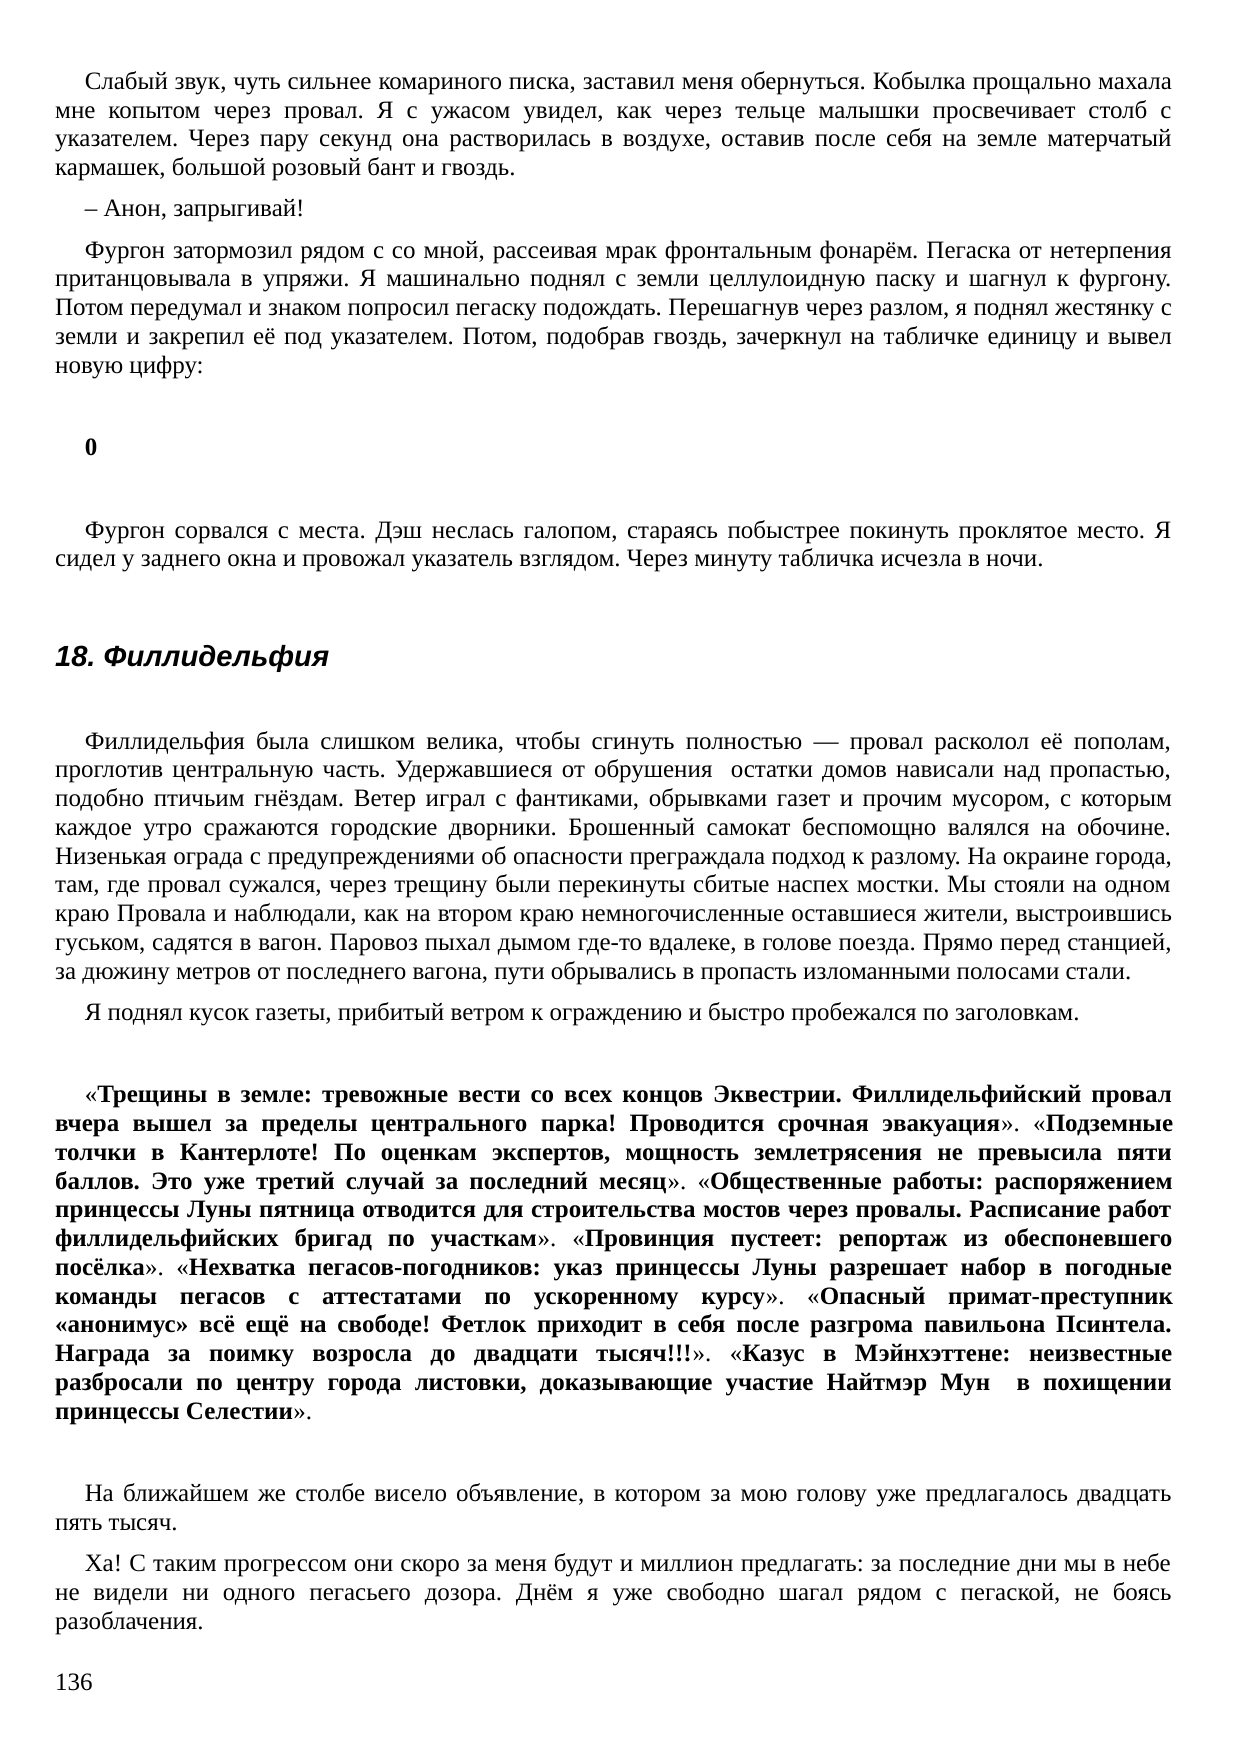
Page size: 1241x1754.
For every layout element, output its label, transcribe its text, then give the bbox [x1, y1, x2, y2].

text Ха! С таким прогрессом они скоро за меня будут и миллион предлагать: за последние дни мы в небе не видели ни одного пегасьего дозора. Днём я уже свободно шагал рядом с пегаской, не боясь разоблачения. [55, 1548, 1173, 1634]
text «Трещины в земле: тревожные вести со всех концов Эквестрии. Филлидельфийский провал вчера вышел за пределы центрального парка! Проводится срочная эвакуация». «Подземные толчки в Кантерлоте! По оценкам экспертов, мощность землетрясения не превысила пяти баллов. Это уже третий случай за последний месяц». «Общественные работы: распоряжением принцессы Луны пятница отводится для строительства мостов через провалы. Расписание работ филлидельфийских бригад по участкам». «Провинция пустеет: репортаж из обеспоневшего посёлка». «Нехватка пегасов-погодников: указ принцессы Луны разрешает набор в погодные команды пегасов с аттестатами по ускоренному курсу». «Опасный примат-преступник «анонимус» всё ещё на свободе! Фетлок приходит в себя после разгрома павильона Псинтела. Награда за поимку возросла до двадцати тысяч!!!». «Казус в Мэйнхэттене: неизвестные разбросали по центру города листовки, доказывающие участие Найтмэр Мун в похищении принцессы Селестии». [55, 1079, 1173, 1424]
text – Анон, запрыгивай! [55, 193, 1173, 222]
text Я поднял кусок газеты, прибитый ветром к ограждению и быстро пробежался по заголовкам. [55, 997, 1173, 1026]
text 0 [55, 432, 1173, 461]
text Филлидельфия была слишком велика, чтобы сгинуть полностью — провал расколол её пополам, проглотив центральную часть. Удержавшиеся от обрушения остатки домов нависали над пропастью, подобно птичьим гнёздам. Ветер играл с фантиками, обрывками газет и прочим мусором, с которым каждое утро сражаются городские дворники. Брошенный самокат беспомощно валялся на обочине. Низенькая ограда с предупреждениями об опасности преграждала подход к разлому. На окраине города, там, где провал сужался, через трещину были перекинуты сбитые наспех мостки. Мы стояли на одном краю Провала и наблюдали, как на втором краю немногочисленные оставшиеся жители, выстроившись гуськом, садятся в вагон. Паровоз пыхал дымом где-то вдалеке, в голове поезда. Прямо перед станцией, за дюжину метров от последнего вагона, пути обрывались в пропасть изломанными полосами стали. [55, 726, 1173, 984]
text Фургон сорвался с места. Дэш неслась галопом, стараясь побыстрее покинуть проклятое место. Я сидел у заднего окна и провожал указатель взглядом. Через минуту табличка исчезла в ночи. [55, 515, 1173, 572]
text Фургон затормозил рядом с со мной, рассеивая мрак фронтальным фонарём. Пегаска от нетерпения пританцовывала в упряжи. Я машинально поднял с земли целлулоидную паску и шагнул к фургону. Потом передумал и знаком попросил пегаску подождать. Перешагнув через разлом, я поднял жестянку с земли и закрепил её под указателем. Потом, подобрав гвоздь, зачеркнул на табличке единицу и вывел новую цифру: [55, 235, 1173, 378]
text Слабый звук, чуть сильнее комариного писка, заставил меня обернуться. Кобылка прощально махала мне копытом через провал. Я с ужасом увидел, как через тельце малышки просвечивает столб с указателем. Через пару секунд она растворилась в воздухе, оставив после себя на земле матерчатый кармашек, большой розовый бант и гвоздь. [55, 66, 1173, 181]
subtitle 18. Филлидельфия [55, 638, 1173, 672]
text На ближайшем же столбе висело объявление, в котором за мою голову уже предлагалось двадцать пять тысяч. [55, 1478, 1173, 1536]
